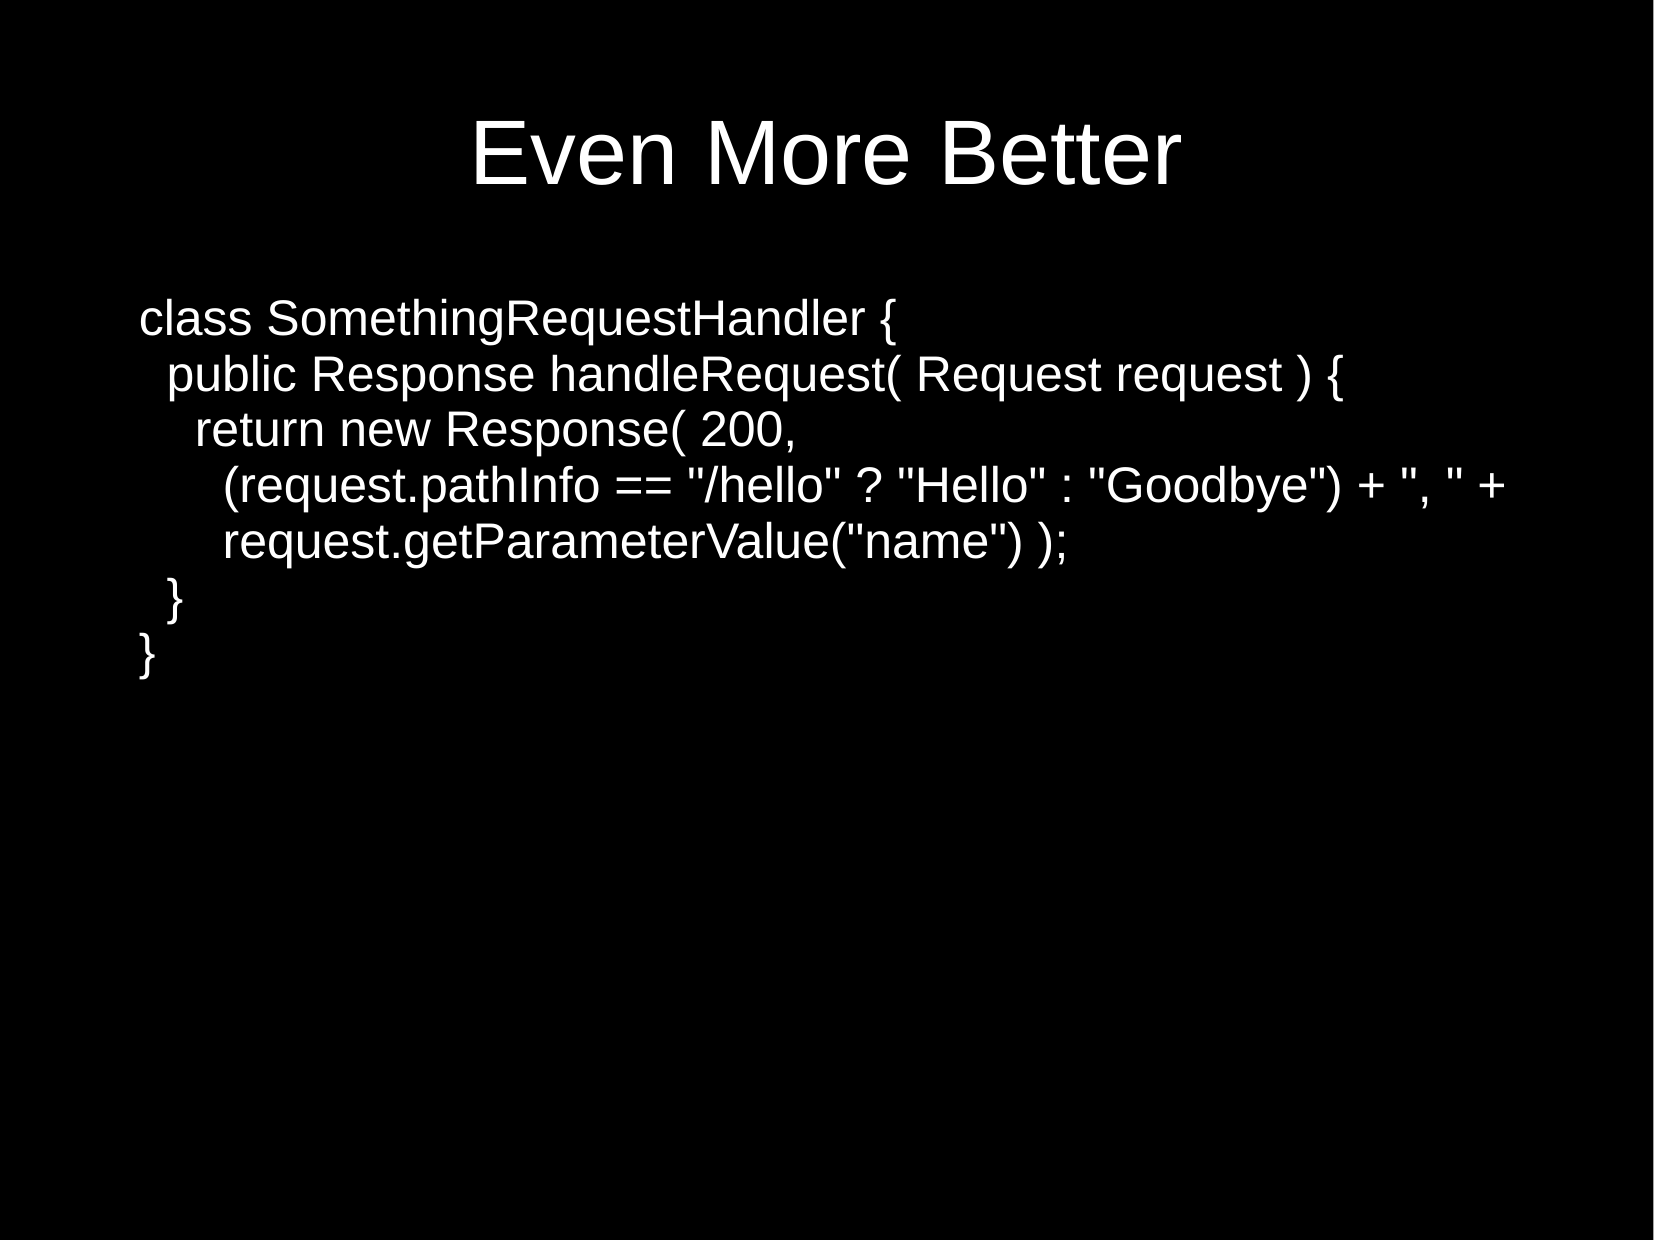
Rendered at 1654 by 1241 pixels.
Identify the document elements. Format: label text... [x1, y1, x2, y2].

title Even More Better [82, 49, 1571, 257]
list class SomethingRequestHandler { public Response handleRequest( Request request ) { return new Response( 200, (request.pathInfo == "/hello" ? "Hello" : "Goodbye") + ", " + request.getParameterValue("name") ); } } [82, 290, 1538, 1010]
